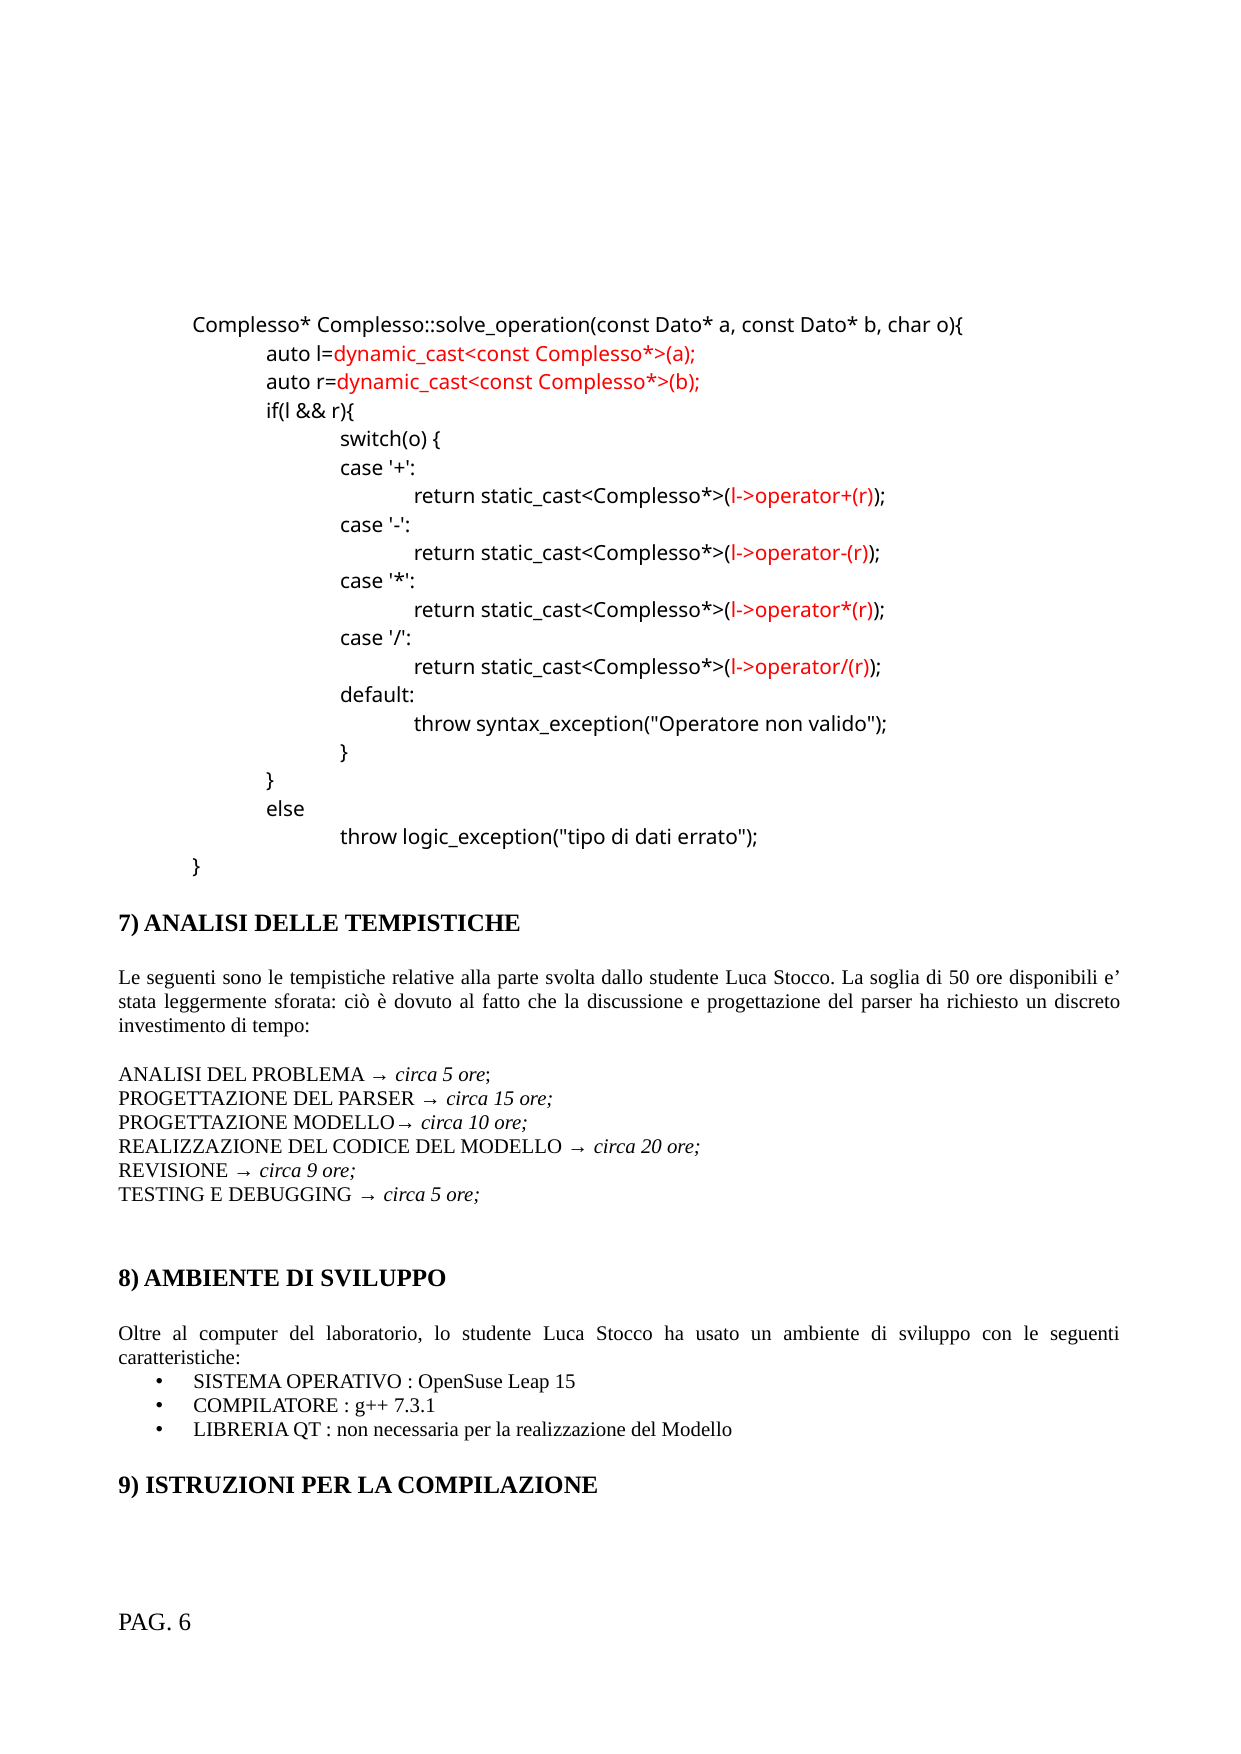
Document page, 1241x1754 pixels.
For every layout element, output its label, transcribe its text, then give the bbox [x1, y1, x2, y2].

text if(l && r){ [118, 396, 1122, 424]
text return static_cast<Complesso*>(l->operator+(r)); [118, 481, 1122, 510]
text return static_cast<Complesso*>(l->operator-(r)); [118, 538, 1122, 567]
text case '+': [118, 453, 1122, 481]
text } [118, 851, 1122, 879]
text PROGETTAZIONE DEL PARSER → circa 15 ore; [118, 1086, 1122, 1110]
text else [118, 794, 1122, 822]
text TESTING E DEBUGGING → circa 5 ore; [118, 1182, 1122, 1206]
text REALIZZAZIONE DEL CODICE DEL MODELLO → circa 20 ore; [118, 1134, 1122, 1158]
text return static_cast<Complesso*>(l->operator/(r)); [118, 652, 1122, 680]
text case '-': [118, 510, 1122, 538]
text auto r=dynamic_cast<const Complesso*>(b); [118, 367, 1122, 396]
text case '/': [118, 623, 1122, 652]
text 8) AMBIENTE DI SVILUPPO [118, 1263, 1122, 1292]
text REVISIONE → circa 9 ore; [118, 1158, 1122, 1182]
text Complesso* Complesso::solve_operation(const Dato* a, const Dato* b, char o){ [118, 311, 1122, 339]
list LIBRERIA QT : non necessaria per la realizzazione del Modello [156, 1417, 1122, 1441]
text Le seguenti sono le tempistiche relative alla parte svolta dallo studente Luca Stocco. La soglia di 50 ore disponibili e’ stata leggermente sforata: ciò è dovuto al fatto che la discussione e progettazione del parser ha richiesto un discreto investimento di tempo: [118, 965, 1122, 1037]
list SISTEMA OPERATIVO : OpenSuse Leap 15 [156, 1369, 1122, 1393]
text case '*': [118, 567, 1122, 595]
text return static_cast<Complesso*>(l->operator*(r)); [118, 595, 1122, 623]
text ANALISI DEL PROBLEMA → circa 5 ore; [118, 1062, 1122, 1086]
text default: [118, 680, 1122, 709]
text switch(o) { [118, 424, 1122, 453]
text } [118, 766, 1122, 794]
text auto l=dynamic_cast<const Complesso*>(a); [118, 339, 1122, 367]
text throw syntax_exception("Operatore non valido"); [118, 709, 1122, 737]
text 9) ISTRUZIONI PER LA COMPILAZIONE [118, 1470, 1122, 1499]
text PROGETTAZIONE MODELLO→ circa 10 ore; [118, 1110, 1122, 1134]
text } [118, 737, 1122, 766]
list COMPILATORE : g++ 7.3.1 [156, 1393, 1122, 1417]
text 7) ANALISI DELLE TEMPISTICHE [118, 908, 1122, 937]
text Oltre al computer del laboratorio, lo studente Luca Stocco ha usato un ambiente di sviluppo con le seguenti caratteristiche: [118, 1321, 1122, 1369]
text throw logic_exception("tipo di dati errato"); [118, 822, 1122, 851]
